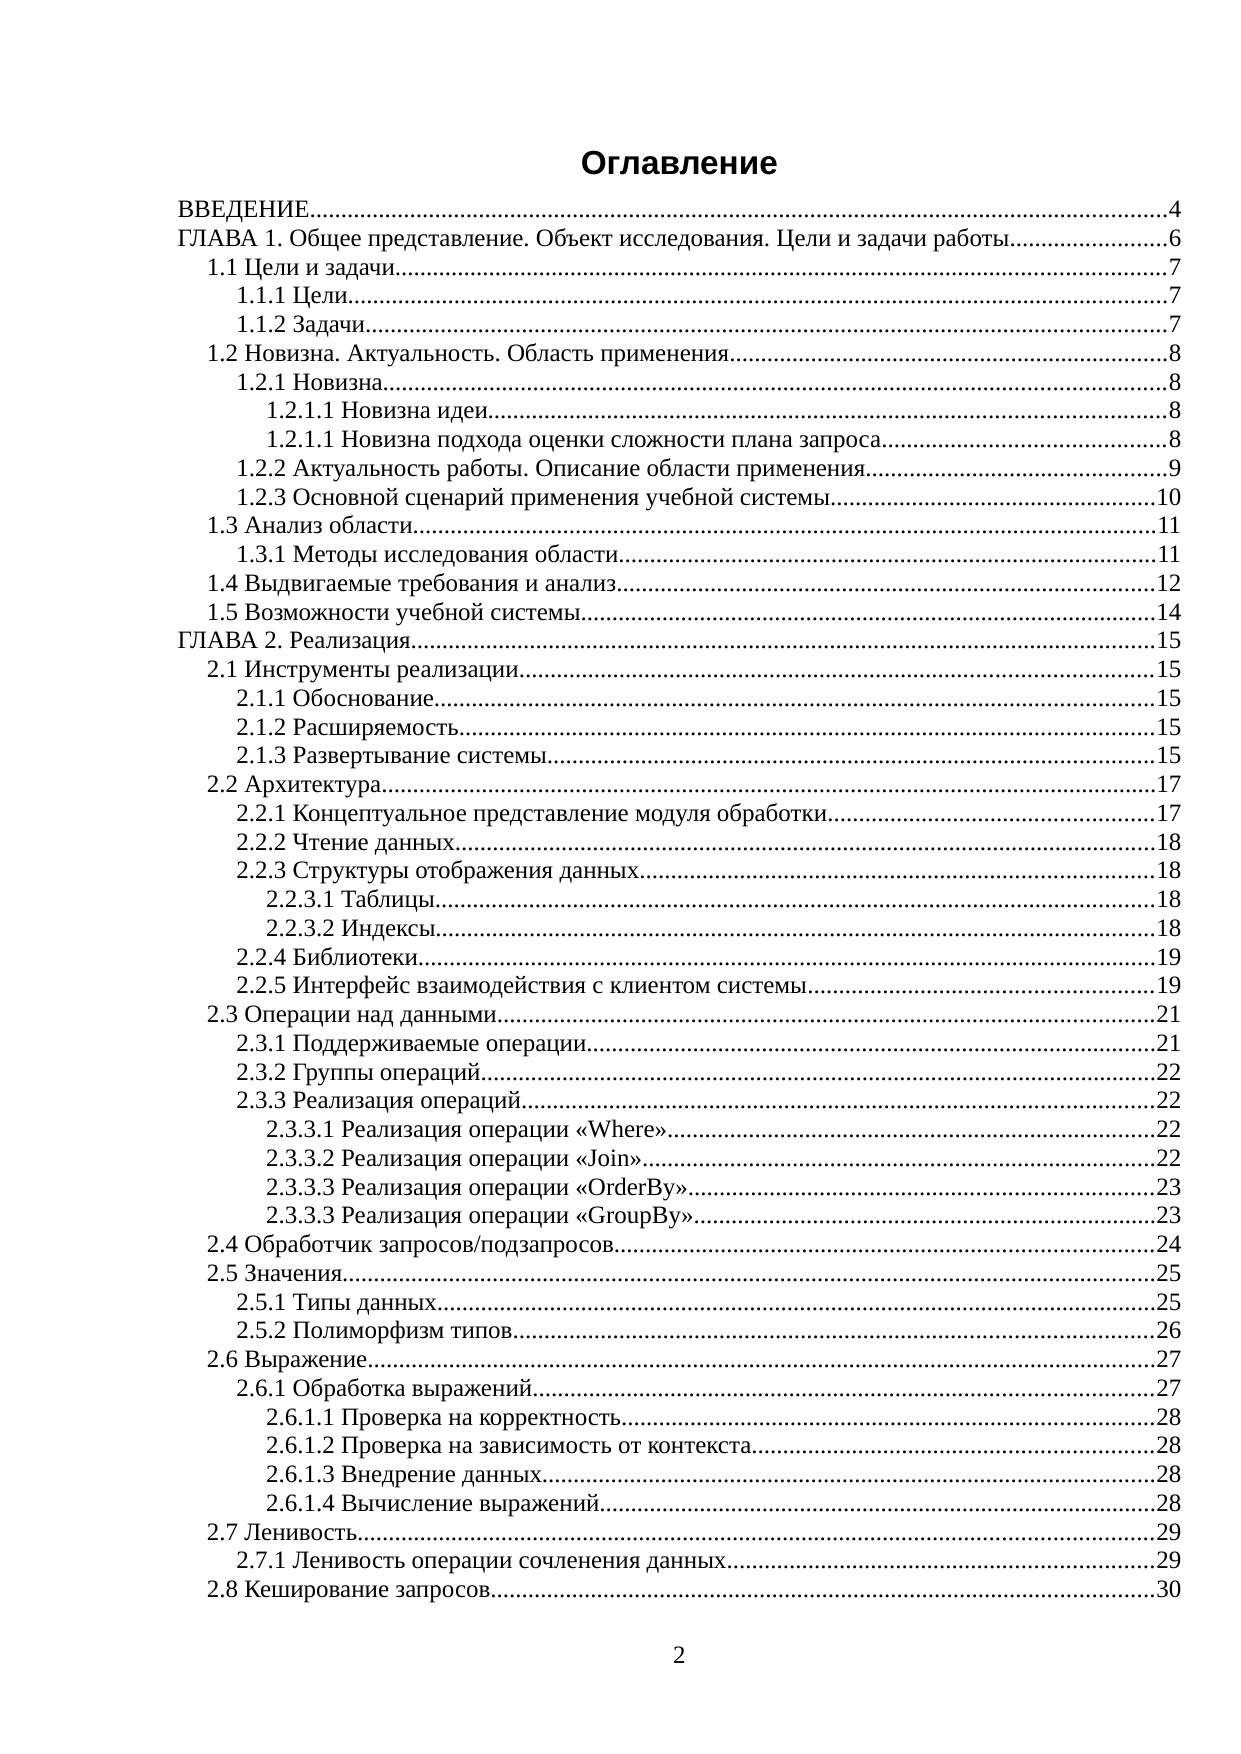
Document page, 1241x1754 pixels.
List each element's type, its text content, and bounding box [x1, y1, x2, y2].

text 2.3.3.3 Реализация операции «GroupBy» 23 [266, 1200, 1181, 1229]
text 2.6.1 Обработка выражений 27 [236, 1373, 1181, 1402]
text 2.6 Выражение 27 [207, 1344, 1181, 1373]
text 2.7 Ленивость 29 [207, 1517, 1181, 1545]
text 2.2.3 Структуры отображения данных 18 [236, 855, 1181, 884]
text 2.3.3 Реализация операций 22 [236, 1085, 1181, 1114]
text 1.2.1.1 Новизна идеи 8 [266, 395, 1181, 424]
text 1.1.1 Цели 7 [236, 280, 1181, 309]
text 1.1 Цели и задачи 7 [207, 252, 1181, 280]
text 2.1.3 Развертывание системы 15 [236, 740, 1181, 769]
text 2.1.1 Обоснование 15 [236, 683, 1181, 712]
text 1.2.1.1 Новизна подхода оценки сложности плана запроса 8 [266, 424, 1181, 453]
text 2.5 Значения 25 [207, 1258, 1181, 1287]
text 2.2.3.1 Таблицы 18 [266, 884, 1181, 913]
text 2.3.1 Поддерживаемые операции 21 [236, 1028, 1181, 1057]
text 1.2.2 Актуальность работы. Описание области применения 9 [236, 453, 1181, 482]
text ВВЕДЕНИЕ 4 [177, 194, 1181, 223]
text 2.2.1 Концептуальное представление модуля обработки 17 [236, 798, 1181, 827]
text ГЛАВА 2. Реализация 15 [177, 625, 1181, 654]
text 2.3.3.2 Реализация операции «Join» 22 [266, 1143, 1181, 1172]
text 2.7.1 Ленивость операции сочленения данных 29 [236, 1545, 1181, 1574]
text 2.3.2 Группы операций 22 [236, 1057, 1181, 1085]
text 2.6.1.3 Внедрение данных 28 [266, 1459, 1181, 1488]
text 2.2.2 Чтение данных 18 [236, 827, 1181, 855]
text 1.5 Возможности учебной системы 14 [207, 597, 1181, 625]
text 1.3 Анализ области 11 [207, 510, 1181, 539]
text 2.2.4 Библиотеки 19 [236, 942, 1181, 970]
text 1.2.3 Основной сценарий применения учебной системы 10 [236, 482, 1181, 510]
text 2.3 Операции над данными 21 [207, 999, 1181, 1028]
text 2.3.3.3 Реализация операции «OrderBy» 23 [266, 1172, 1181, 1200]
text 1.2 Новизна. Актуальность. Область применения 8 [207, 338, 1181, 367]
text 2.8 Кеширование запросов 30 [207, 1574, 1181, 1603]
text 2.6.1.1 Проверка на корректность 28 [266, 1402, 1181, 1430]
text 2.3.3.1 Реализация операции «Where» 22 [266, 1114, 1181, 1143]
text 2.2.3.2 Индексы 18 [266, 913, 1181, 942]
text 1.3.1 Методы исследования области 11 [236, 539, 1181, 568]
text ГЛАВА 1. Общее представление. Объект исследования. Цели и задачи работы 6 [177, 223, 1181, 252]
text 1.1.2 Задачи 7 [236, 309, 1181, 338]
subtitle Оглавление [177, 143, 1181, 182]
text 2.1 Инструменты реализации 15 [207, 654, 1181, 683]
text 1.2.1 Новизна 8 [236, 367, 1181, 395]
text 2.2 Архитектура 17 [207, 769, 1181, 798]
text 2.6.1.4 Вычисление выражений 28 [266, 1488, 1181, 1517]
text 2.6.1.2 Проверка на зависимость от контекста 28 [266, 1430, 1181, 1459]
text 2.4 Обработчик запросов/подзапросов 24 [207, 1229, 1181, 1258]
text 2.5.2 Полиморфизм типов 26 [236, 1315, 1181, 1344]
text 1.4 Выдвигаемые требования и анализ 12 [207, 568, 1181, 597]
text 2.5.1 Типы данных 25 [236, 1287, 1181, 1315]
text 2.2.5 Интерфейс взаимодействия с клиентом системы 19 [236, 970, 1181, 999]
text 2.1.2 Расширяемость 15 [236, 712, 1181, 740]
